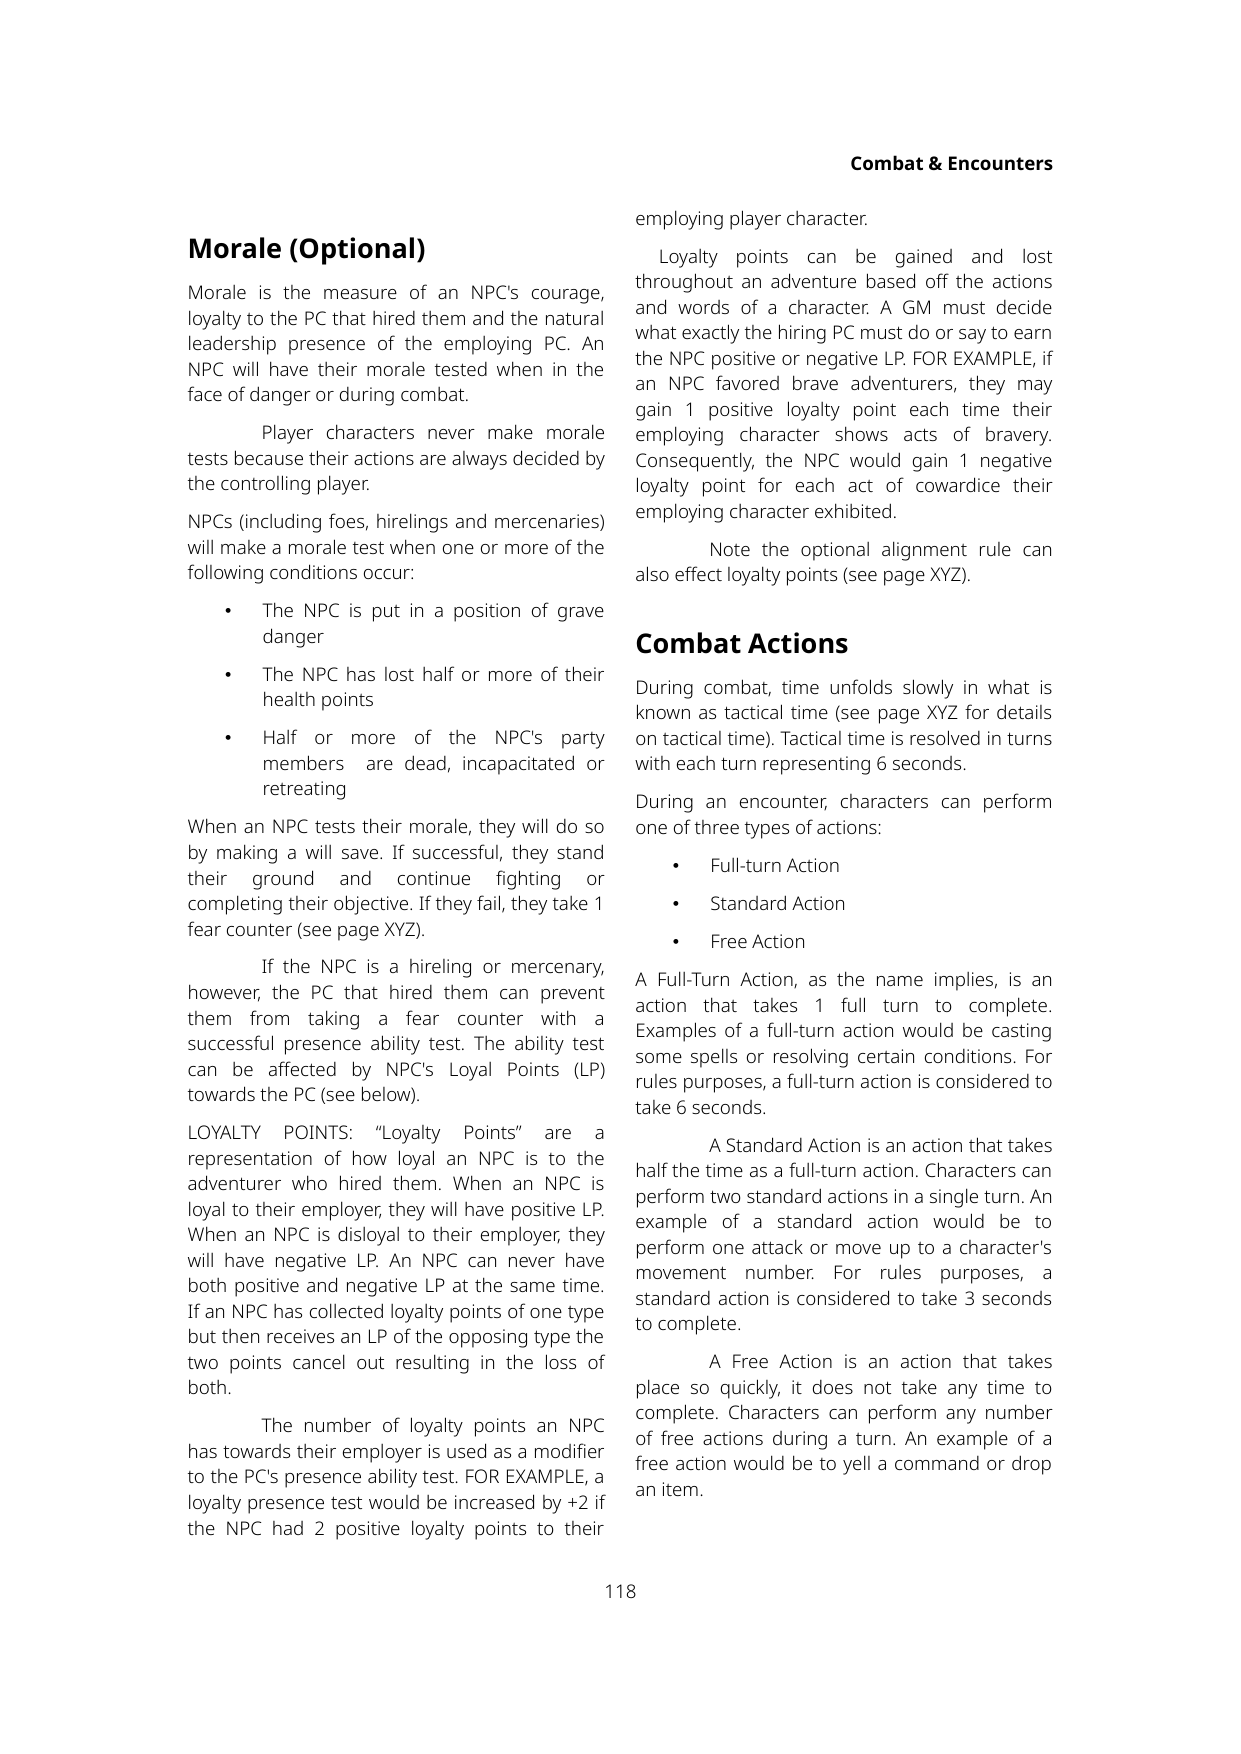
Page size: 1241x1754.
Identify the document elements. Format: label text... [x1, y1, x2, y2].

subtitle Morale (Optional) [187, 230, 605, 267]
text NPCs (including foes, hirelings and mercenaries) will make a morale test when one or more of the following conditions occur: [187, 508, 605, 585]
list Free Action [673, 928, 1053, 954]
text Player characters never make morale tests because their actions are always decided by the controlling player. [187, 419, 605, 496]
list The NPC is put in a position of grave danger [225, 598, 605, 649]
text Morale is the measure of an NPC's courage, loyalty to the PC that hired them and the natural leadership presence of the employing PC. An NPC will have their morale tested when in the face of danger or during combat. [187, 279, 605, 407]
list Half or more of the NPC's party members are dead, incapacitated or retreating [225, 725, 605, 801]
text A Full-Turn Action, as the name implies, is an action that takes 1 full turn to complete. Examples of a full-turn action would be casting some spells or resolving certain conditions. For rules purposes, a full-turn action is considered to take 6 seconds. [635, 966, 1053, 1119]
text If the NPC is a hireling or mercenary, however, the PC that hired them can prevent them from taking a fear counter with a successful presence ability test. The ability test can be affected by NPC's Loyal Points (LP) towards the PC (see below). [187, 954, 605, 1107]
text employing player character. [635, 205, 1053, 231]
text Loyalty points can be gained and lost throughout an adventure based off the actions and words of a character. A GM must decide what exactly the hiring PC must do or say to earn the NPC positive or negative LP. FOR EXAMPLE, if an NPC favored brave adventurers, they may gain 1 positive loyalty point each time their employing character shows acts of bravery. Consequently, the NPC would gain 1 negative loyalty point for each act of cowardice their employing character exhibited. [635, 243, 1053, 524]
text LOYALTY POINTS: “Loyalty Points” are a representation of how loyal an NPC is to the adventurer who hired them. When an NPC is loyal to their employer, they will have positive LP. When an NPC is disloyal to their employer, they will have negative LP. An NPC can never have both positive and negative LP at the same time. If an NPC has collected loyalty points of one type but then receives an LP of the opposing type the two points cancel out resulting in the loss of both. [187, 1119, 605, 1400]
text A Standard Action is an action that takes half the time as a full-turn action. Characters can perform two standard actions in a single turn. An example of a standard action would be to perform one attack or move up to a character's movement number. For rules purposes, a standard action is considered to take 3 seconds to complete. [635, 1132, 1053, 1336]
subtitle Combat Actions [635, 625, 1053, 662]
list Standard Action [673, 890, 1053, 916]
text A Free Action is an action that takes place so quickly, it does not take any time to complete. Characters can perform any number of free actions during a turn. An example of a free action would be to yell a command or drop an item. [635, 1349, 1053, 1502]
text The number of loyalty points an NPC has towards their employer is used as a modifier to the PC's presence ability test. FOR EXAMPLE, a loyalty presence test would be increased by +2 if the NPC had 2 positive loyalty points to their [187, 1413, 605, 1540]
list Full-turn Action [673, 852, 1053, 878]
text Note the optional alignment rule can also effect loyalty points (see page XYZ). [635, 536, 1053, 587]
text During combat, time unfolds slowly in what is known as tactical time (see page XYZ for details on tactical time). Tactical time is resolved in turns with each turn representing 6 seconds. [635, 674, 1053, 776]
text When an NPC tests their morale, they will do so by making a will save. If successful, they stand their ground and continue fighting or completing their objective. If they fail, they take 1 fear counter (see page XYZ). [187, 814, 605, 941]
text During an encounter, characters can perform one of three types of actions: [635, 789, 1053, 840]
list The NPC has lost half or more of their health points [225, 661, 605, 712]
